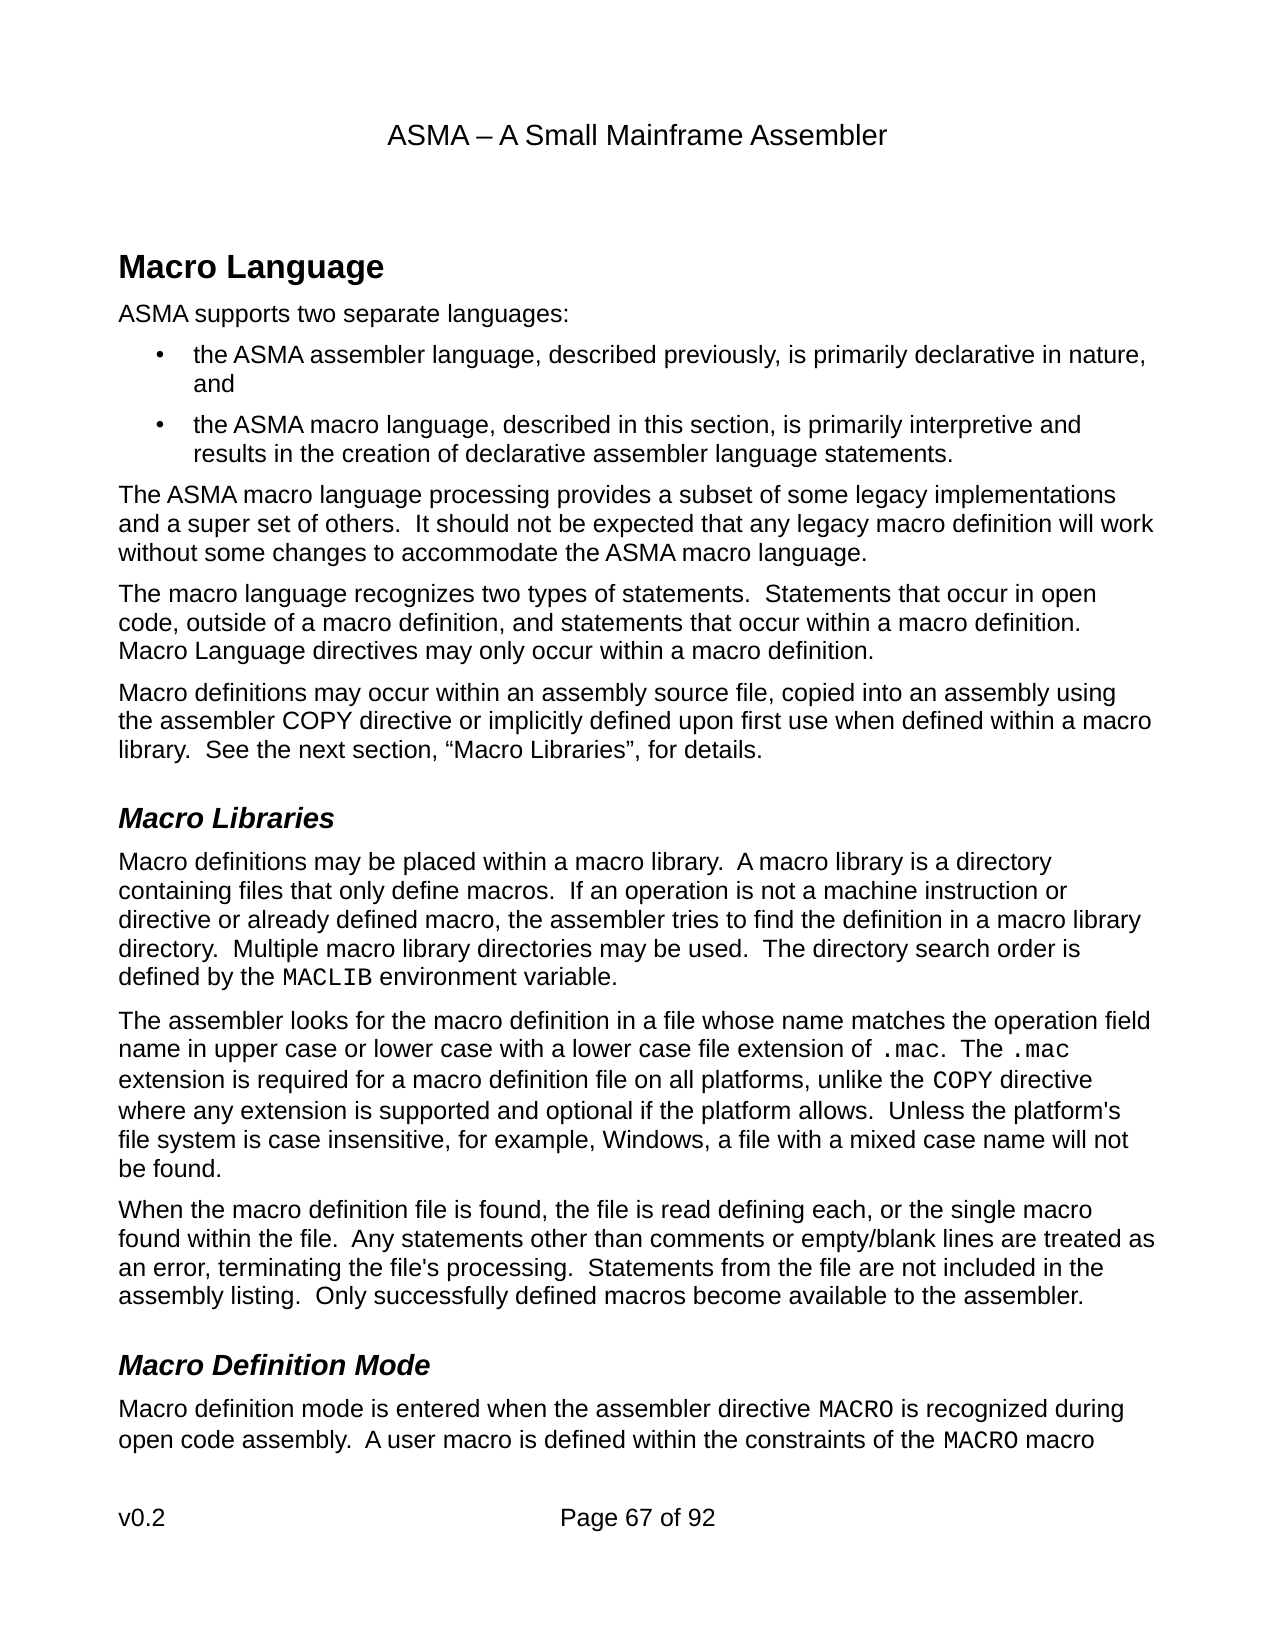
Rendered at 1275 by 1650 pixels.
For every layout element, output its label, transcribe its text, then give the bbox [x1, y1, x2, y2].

list the ASMA assembler language, described previously, is primarily declarative in nature, and [156, 340, 1157, 397]
text ASMA supports two separate languages: [118, 298, 1157, 327]
text Macro definitions may be placed within a macro library. A macro library is a directory containing files that only define macros. If an operation is not a machine instruction or directive or already defined macro, the assembler tries to find the definition in a macro library directory. Multiple macro library directories may be used. The directory search order is defined by the MACLIB environment variable. [118, 847, 1157, 993]
subtitle Macro Language [118, 247, 1157, 286]
text The macro language recognizes two types of statements. Statements that occur in open code, outside of a macro definition, and statements that occur within a macro definition. Macro Language directives may only occur within a macro definition. [118, 579, 1157, 665]
subtitle Macro Libraries [118, 801, 1157, 835]
text Macro definitions may occur within an assembly source file, copied into an assembly using the assembler COPY directive or implicitly defined upon first use when defined within a macro library. See the next section, “Macro Libraries”, for details. [118, 677, 1157, 764]
text The ASMA macro language processing provides a subset of some legacy implementations and a super set of others. It should not be expected that any legacy macro definition will work without some changes to accommodate the ASMA macro language. [118, 480, 1157, 566]
list the ASMA macro language, described in this section, is primarily interpretive and results in the creation of declarative assembler language statements. [156, 410, 1157, 467]
text Macro definition mode is entered when the assembler directive MACRO is recognized during open code assembly. A user macro is defined within the constraints of the MACRO macro [118, 1394, 1157, 1456]
text When the macro definition file is found, the file is read defining each, or the single macro found within the file. Any statements other than comments or empty/blank lines are treated as an error, terminating the file's processing. Statements from the file are not included in the assembly listing. Only successfully defined macros become available to the assembler. [118, 1195, 1157, 1310]
text The assembler looks for the macro definition in a file whose name matches the operation field name in upper case or lower case with a lower case file extension of .mac. The .mac extension is required for a macro definition file on all platforms, unlike the COPY directive where any extension is supported and optional if the platform allows. Unless the platform's file system is case insensitive, for example, Windows, a file with a mixed case name will not be found. [118, 1006, 1157, 1183]
subtitle Macro Definition Mode [118, 1348, 1157, 1381]
